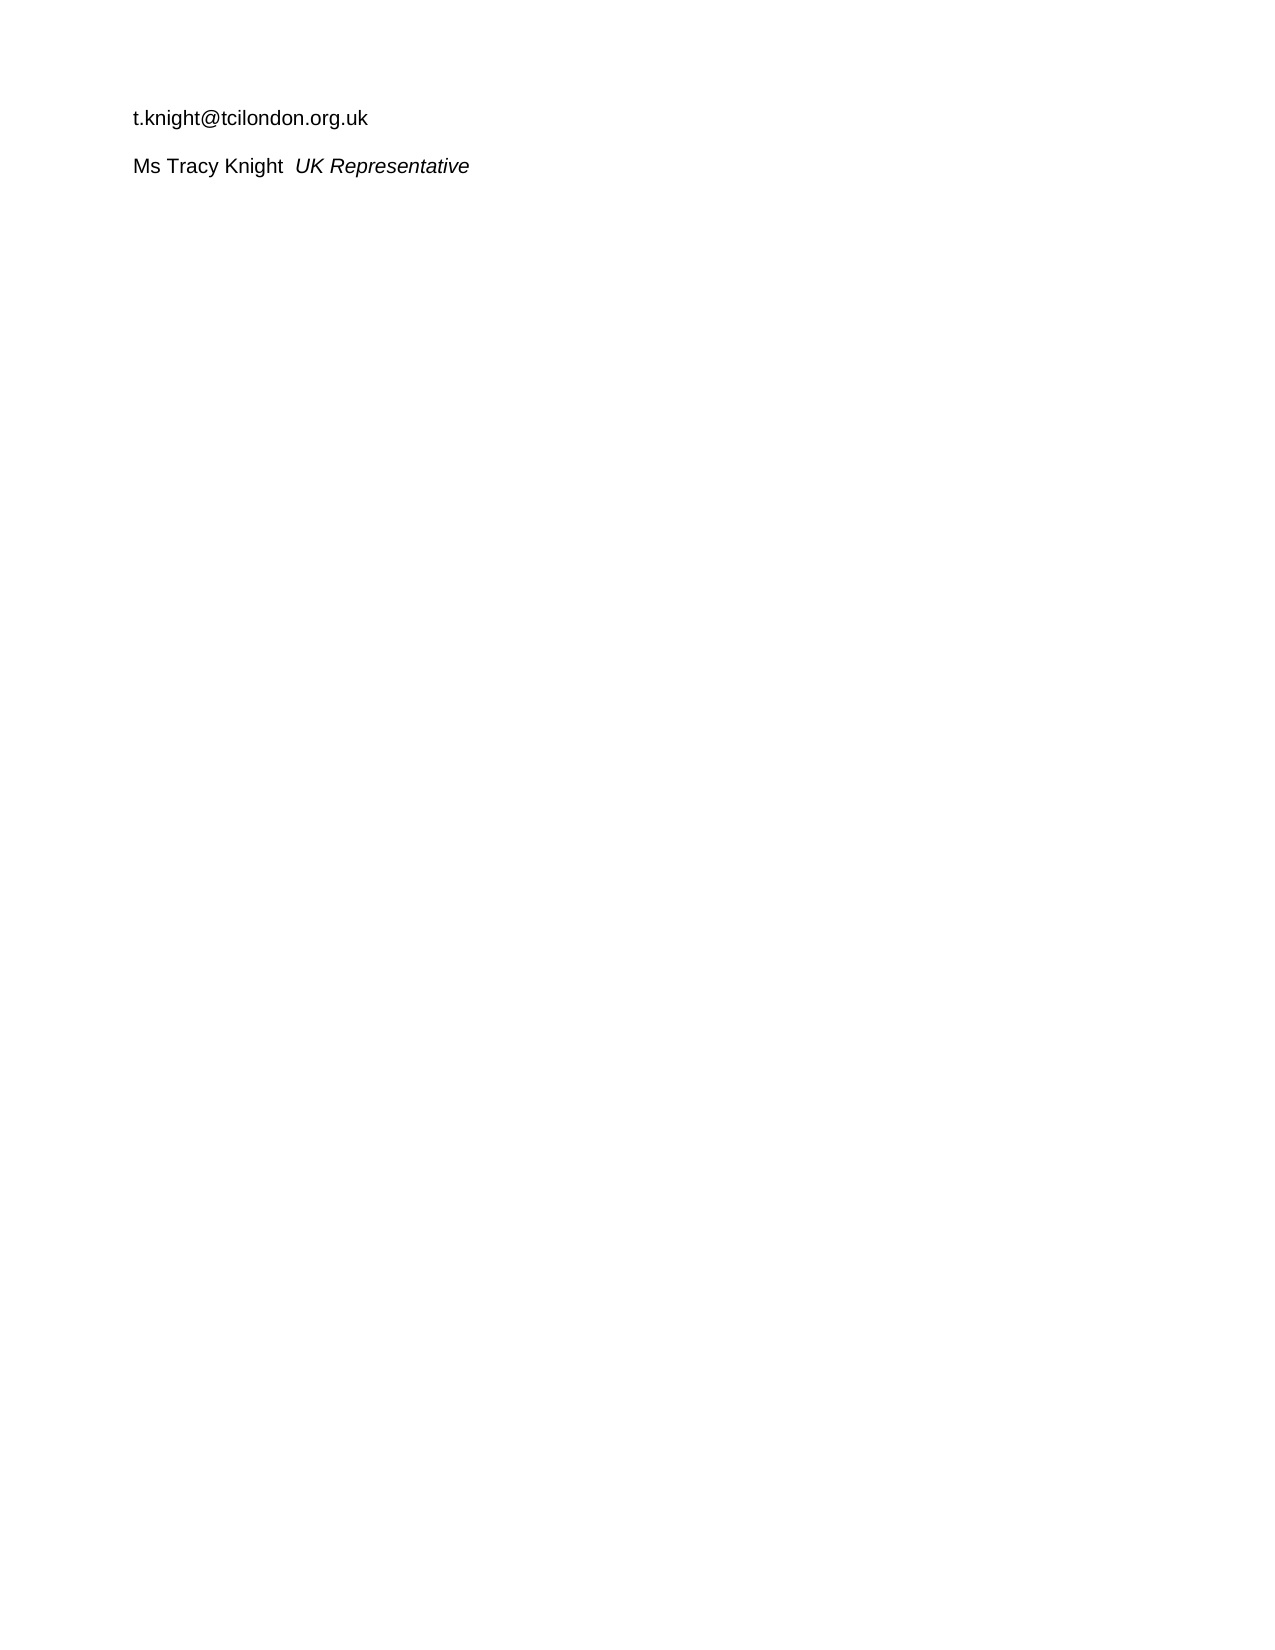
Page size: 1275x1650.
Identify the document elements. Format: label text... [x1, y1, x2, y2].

text Ms Tracy Knight UK Representative [133, 153, 1181, 177]
text t.knight@tcilondon.org.uk [133, 106, 1181, 129]
